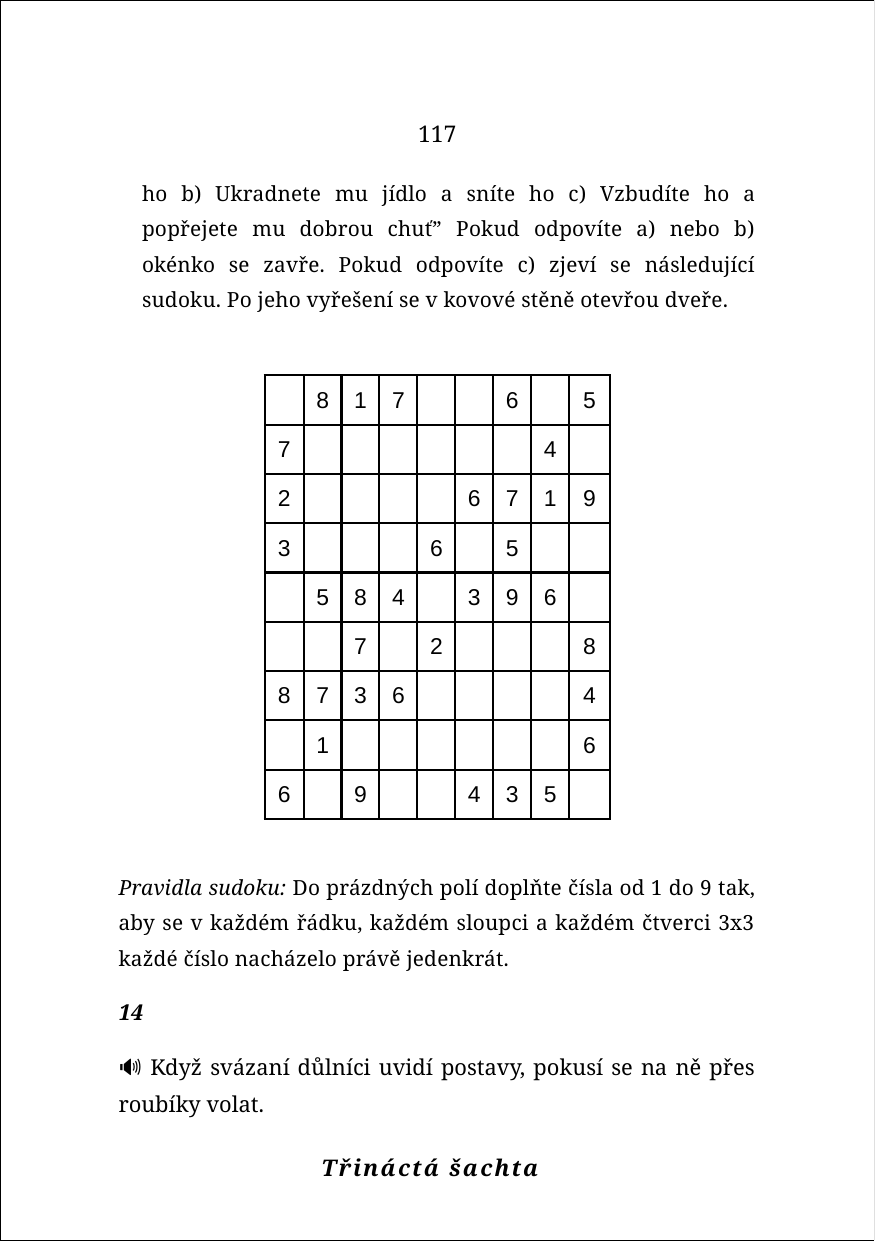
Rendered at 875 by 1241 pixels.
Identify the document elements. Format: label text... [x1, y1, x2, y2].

table_cell [456, 524, 492, 571]
table_cell [343, 721, 378, 768]
table_cell 3 [456, 574, 492, 621]
table_cell [266, 574, 303, 621]
table_cell [418, 672, 454, 719]
table_cell 6 [266, 771, 303, 818]
table_cell 3 [266, 524, 303, 571]
table_header 7 [380, 376, 416, 423]
table_cell 6 [456, 475, 492, 522]
table_cell [343, 475, 378, 522]
table_cell 1 [305, 721, 340, 768]
table_cell [570, 524, 609, 571]
table_cell [456, 426, 492, 473]
table_cell [418, 426, 454, 473]
table_cell [456, 623, 492, 670]
table_cell [343, 524, 378, 571]
table_header [266, 376, 303, 423]
table_header 5 [570, 376, 609, 423]
table_cell 1 [532, 475, 568, 522]
table_cell 6 [532, 574, 568, 621]
text ho b) Ukradnete mu jídlo a sníte ho c) Vzbudíte ho a popřejete mu dobrou chuť” Pokud odpovíte a) nebo b) okénko se zavře. Pokud odpovíte c) zjeví se následující sudoku. Po jeho vyřešení se v kovové stěně otevřou dveře. [118, 179, 756, 314]
table_cell [305, 475, 340, 522]
table_cell [380, 771, 416, 818]
text Pravidla sudoku: Do prázdných polí doplňte čísla od 1 do 9 tak, aby se v každém řádku, každém sloupci a každém čtverci 3x3 každé číslo nacházelo právě jedenkrát. [118, 873, 756, 972]
table_cell [343, 426, 378, 473]
table_cell 2 [418, 623, 454, 670]
table_cell 3 [343, 672, 378, 719]
table_cell [418, 721, 454, 768]
table_cell [305, 623, 340, 670]
table_cell [494, 623, 530, 670]
table_cell [456, 721, 492, 768]
table_cell [380, 524, 416, 571]
table_cell 5 [305, 574, 340, 621]
table_cell 4 [456, 771, 492, 818]
table_cell [418, 574, 454, 621]
table_cell 9 [494, 574, 530, 621]
text 14 [118, 997, 756, 1027]
table_cell 4 [570, 672, 609, 719]
table_cell 9 [343, 771, 378, 818]
table_header 1 [343, 376, 378, 423]
table_cell [570, 426, 609, 473]
table_header [456, 376, 492, 423]
table_cell 7 [305, 672, 340, 719]
table_cell [266, 623, 303, 670]
table_cell [380, 475, 416, 522]
table_header [532, 376, 568, 423]
table_cell [305, 771, 340, 818]
table_cell [532, 623, 568, 670]
table_cell 6 [418, 524, 454, 571]
table_cell 2 [266, 475, 303, 522]
table_cell [305, 524, 340, 571]
text 🔊 Když svázaní důlníci uvidí postavy, pokusí se na ně přes roubíky volat. [118, 1052, 756, 1119]
table_cell [494, 672, 530, 719]
table_cell 5 [532, 771, 568, 818]
table_cell 7 [266, 426, 303, 473]
table_cell 8 [343, 574, 378, 621]
table_cell [532, 721, 568, 768]
table_cell 8 [570, 623, 609, 670]
table_header 6 [494, 376, 530, 423]
table_cell 7 [343, 623, 378, 670]
table_cell 6 [380, 672, 416, 719]
table_cell [266, 721, 303, 768]
table_cell [532, 672, 568, 719]
table_cell [494, 426, 530, 473]
table_cell 7 [494, 475, 530, 522]
table_cell [380, 623, 416, 670]
table_cell [418, 475, 454, 522]
table_cell [570, 771, 609, 818]
table_cell 5 [494, 524, 530, 571]
table_cell [570, 574, 609, 621]
table_cell [532, 524, 568, 571]
table_header 8 [305, 376, 340, 423]
table_cell [494, 721, 530, 768]
table_header [418, 376, 454, 423]
table_cell [380, 721, 416, 768]
table_cell [305, 426, 340, 473]
table_cell [418, 771, 454, 818]
table_cell 9 [570, 475, 609, 522]
table_cell 3 [494, 771, 530, 818]
table_cell 4 [532, 426, 568, 473]
table_cell [456, 672, 492, 719]
table_cell 6 [570, 721, 609, 768]
table_cell [380, 426, 416, 473]
table_cell 4 [380, 574, 416, 621]
table_cell 8 [266, 672, 303, 719]
